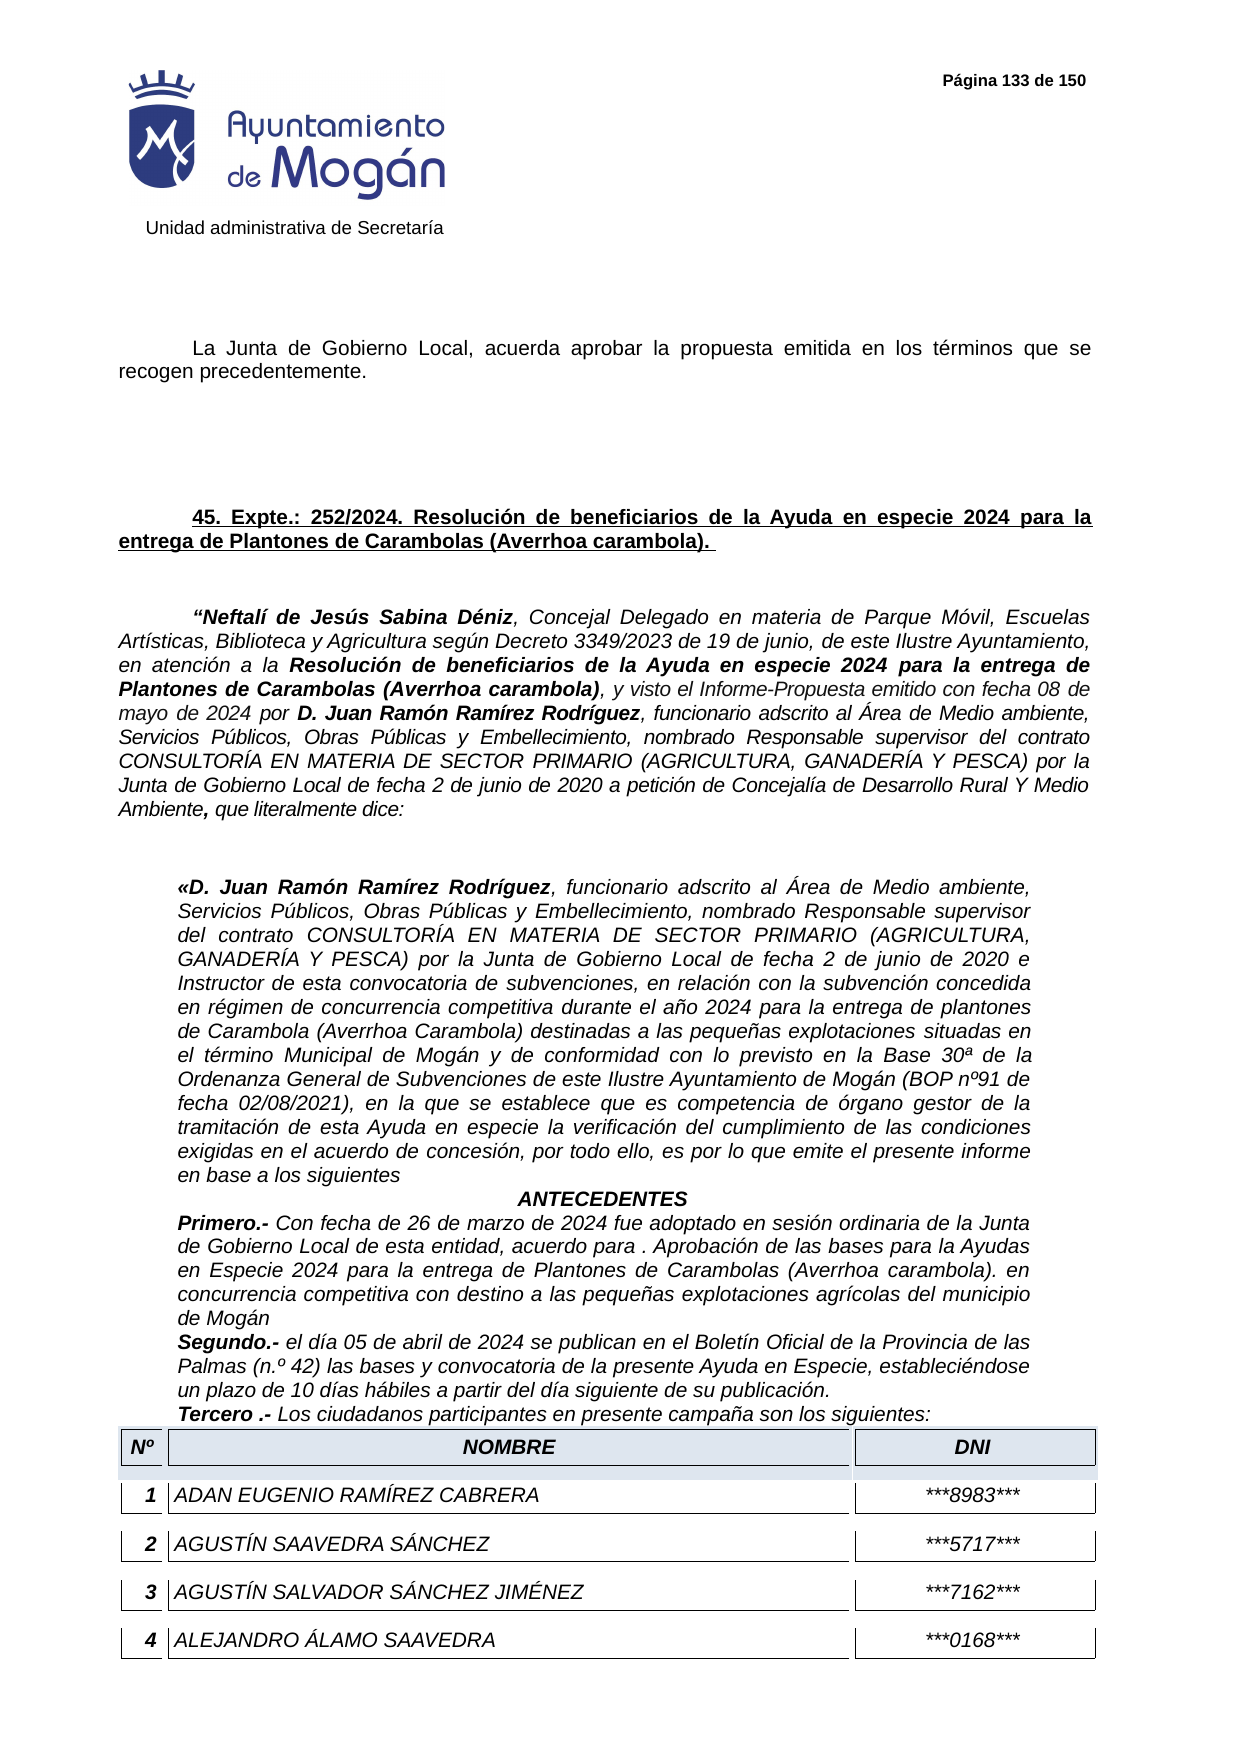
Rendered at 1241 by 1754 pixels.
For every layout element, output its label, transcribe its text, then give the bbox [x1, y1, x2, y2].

text “Neftalí de Jesús Sabina Déniz, Concejal Delegado en materia de Parque Móvil, Escuelas Artísticas, Biblioteca y Agricultura según Decreto 3349/2023 de 19 de junio, de este Ilustre Ayuntamiento, en atención a la Resolución de beneficiarios de la Ayuda en especie 2024 para la entrega de Plantones de Carambolas (Averrhoa carambola), y visto el Informe-Propuesta emitido con fecha 08 de mayo de 2024 por D. Juan Ramón Ramírez Rodríguez, funcionario adscrito al Área de Medio ambiente, Servicios Públicos, Obras Públicas y Embellecimiento, nombrado Responsable supervisor del contrato CONSULTORÍA EN MATERIA DE SECTOR PRIMARIO (AGRICULTURA, GANADERÍA Y PESCA) por la Junta de Gobierno Local de fecha 2 de junio de 2020 a petición de Concejalía de Desarrollo Rural Y Medio Ambiente, que literalmente dice: [118, 605, 1092, 820]
table_cell ALEJANDRO ÁLAMO SAAVEDRA [165, 1625, 852, 1673]
table_cell 3 [118, 1577, 165, 1625]
text 45. Expte.: 252/2024. Resolución de beneficiarios de la Ayuda en especie 2024 para la entrega de Plantones de Carambolas (Averrhoa carambola). [118, 505, 1092, 553]
text Primero.- Con fecha de 26 de marzo de 2024 fue adoptado en sesión ordinaria de la Junta de Gobierno Local de esta entidad, acuerdo para . Aprobación de las bases para la Ayudas en Especie 2024 para la entrega de Plantones de Carambolas (Averrhoa carambola). en concurrencia competitiva con destino a las pequeñas explotaciones agrícolas del municipio de Mogán [177, 1210, 1033, 1330]
table_cell 4 [118, 1625, 165, 1673]
table_header NOMBRE [165, 1426, 852, 1480]
table_cell ***0168*** [853, 1625, 1098, 1673]
table_cell ***5717*** [853, 1529, 1098, 1577]
table_cell AGUSTÍN SALVADOR SÁNCHEZ JIMÉNEZ [165, 1577, 852, 1625]
table_header Nº [118, 1426, 165, 1480]
table_header DNI [853, 1426, 1098, 1480]
table_cell AGUSTÍN SAAVEDRA SÁNCHEZ [165, 1529, 852, 1577]
text Tercero .- Los ciudadanos participantes en presente campaña son los siguientes: [177, 1402, 1033, 1426]
text Segundo.- el día 05 de abril de 2024 se publican en el Boletín Oficial de la Provincia de las Palmas (n.º 42) las bases y convocatoria de la presente Ayuda en Especie, estableciéndose un plazo de 10 días hábiles a partir del día siguiente de su publicación. [177, 1330, 1033, 1402]
text «D. Juan Ramón Ramírez Rodríguez, funcionario adscrito al Área de Medio ambiente, Servicios Públicos, Obras Públicas y Embellecimiento, nombrado Responsable supervisor del contrato CONSULTORÍA EN MATERIA DE SECTOR PRIMARIO (AGRICULTURA, GANADERÍA Y PESCA) por la Junta de Gobierno Local de fecha 2 de junio de 2020 e Instructor de esta convocatoria de subvenciones, en relación con la subvención concedida en régimen de concurrencia competitiva durante el año 2024 para la entrega de plantones de Carambola (Averrhoa Carambola) destinadas a las pequeñas explotaciones situadas en el término Municipal de Mogán y de conformidad con lo previsto en la Base 30ª de la Ordenanza General de Subvenciones de este Ilustre Ayuntamiento de Mogán (BOP nº91 de fecha 02/08/2021), en la que se establece que es competencia de órgano gestor de la tramitación de esta Ayuda en especie la verificación del cumplimiento de las condiciones exigidas en el acuerdo de concesión, por todo ello, es por lo que emite el presente informe en base a los siguientes [177, 875, 1033, 1186]
picture [128, 70, 445, 206]
table_cell ***7162*** [853, 1577, 1098, 1625]
table_cell 1 [118, 1480, 165, 1528]
table_cell ***8983*** [853, 1480, 1098, 1528]
text ANTECEDENTES [118, 1186, 1092, 1210]
table_cell ADAN EUGENIO RAMÍREZ CABRERA [165, 1480, 852, 1528]
text La Junta de Gobierno Local, acuerda aprobar la propuesta emitida en los términos que se recogen precedentemente. [118, 335, 1092, 383]
table_cell 2 [118, 1529, 165, 1577]
